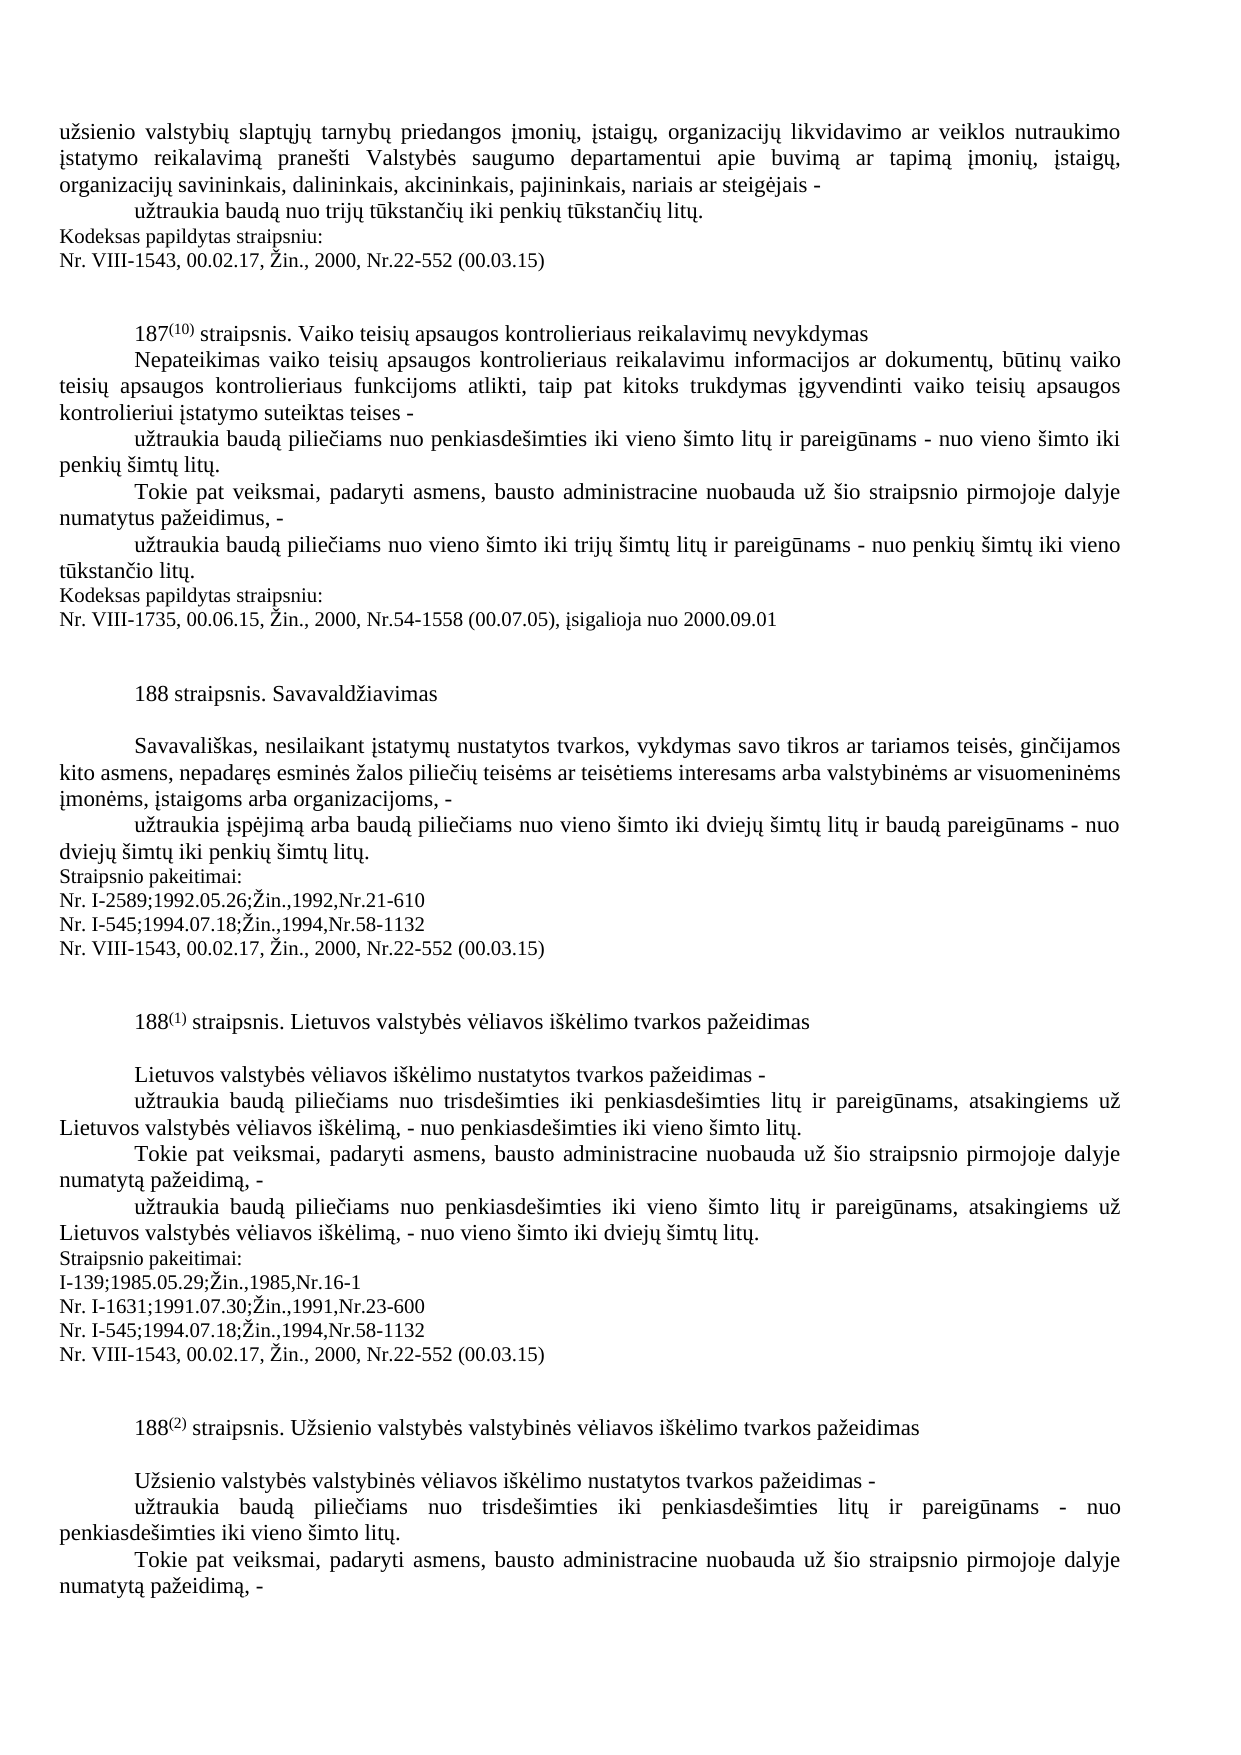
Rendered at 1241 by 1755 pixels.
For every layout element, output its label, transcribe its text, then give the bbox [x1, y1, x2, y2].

text Savavališkas, nesilaikant įstatymų nustatytos tvarkos, vykdymas savo tikros ar tariamos teisės, ginčijamos kito asmens, nepadaręs esminės žalos piliečių teisėms ar teisėtiems interesams arba valstybinėms ar visuomeninėms įmonėms, įstaigoms arba organizacijoms, - [59, 732, 1122, 811]
text 188(1) straipsnis. Lietuvos valstybės vėliavos iškėlimo tvarkos pažeidimas [59, 1008, 1122, 1035]
text Užsienio valstybės valstybinės vėliavos iškėlimo nustatytos tvarkos pažeidimas - [59, 1467, 1122, 1493]
text Nr. I-545;1994.07.18;Žin.,1994,Nr.58-1132 [59, 912, 1122, 936]
text užtraukia baudą piliečiams nuo vieno šimto iki trijų šimtų litų ir pareigūnams - nuo penkių šimtų iki vieno tūkstančio litų. [59, 531, 1122, 583]
text Straipsnio pakeitimai: [59, 1246, 1122, 1270]
text Tokie pat veiksmai, padaryti asmens, bausto administracine nuobauda už šio straipsnio pirmojoje dalyje numatytus pažeidimus, - [59, 478, 1122, 531]
text 188 straipsnis. Savavaldžiavimas [59, 679, 1122, 706]
text Nr. I-2589;1992.05.26;Žin.,1992,Nr.21-610 [59, 888, 1122, 912]
text Nr. I-1631;1991.07.30;Žin.,1991,Nr.23-600 [59, 1294, 1122, 1318]
text Nr. VIII-1543, 00.02.17, Žin., 2000, Nr.22-552 (00.03.15) [59, 936, 1122, 960]
text Nr. VIII-1543, 00.02.17, Žin., 2000, Nr.22-552 (00.03.15) [59, 1342, 1122, 1366]
text 188(2) straipsnis. Užsienio valstybės valstybinės vėliavos iškėlimo tvarkos pažeidimas [134, 1414, 1122, 1440]
text Tokie pat veiksmai, padaryti asmens, bausto administracine nuobauda už šio straipsnio pirmojoje dalyje numatytą pažeidimą, - [59, 1546, 1122, 1598]
text Lietuvos valstybės vėliavos iškėlimo nustatytos tvarkos pažeidimas - [59, 1061, 1122, 1087]
text užtraukia baudą piliečiams nuo penkiasdešimties iki vieno šimto litų ir pareigūnams - nuo vieno šimto iki penkių šimtų litų. [59, 425, 1122, 478]
text užtraukia baudą piliečiams nuo trisdešimties iki penkiasdešimties litų ir pareigūnams, atsakingiems už Lietuvos valstybės vėliavos iškėlimą, - nuo penkiasdešimties iki vieno šimto litų. [59, 1087, 1122, 1140]
text Tokie pat veiksmai, padaryti asmens, bausto administracine nuobauda už šio straipsnio pirmojoje dalyje numatytą pažeidimą, - [59, 1140, 1122, 1193]
text Nr. VIII-1735, 00.06.15, Žin., 2000, Nr.54-1558 (00.07.05), įsigalioja nuo 2000.09.01 [59, 607, 1122, 631]
text Straipsnio pakeitimai: [59, 864, 1122, 888]
text užsienio valstybių slaptųjų tarnybų priedangos įmonių, įstaigų, organizacijų likvidavimo ar veiklos nutraukimo įstatymo reikalavimą pranešti Valstybės saugumo departamentui apie buvimą ar tapimą įmonių, įstaigų, organizacijų savininkais, dalininkais, akcininkais, pajininkais, nariais ar steigėjais - [59, 118, 1122, 197]
text Kodeksas papildytas straipsniu: [59, 223, 1122, 248]
text užtraukia baudą piliečiams nuo trisdešimties iki penkiasdešimties litų ir pareigūnams - nuo penkiasdešimties iki vieno šimto litų. [59, 1493, 1122, 1546]
text 187(10) straipsnis. Vaiko teisių apsaugos kontrolieriaus reikalavimų nevykdymas [134, 320, 1122, 346]
text Nr. VIII-1543, 00.02.17, Žin., 2000, Nr.22-552 (00.03.15) [59, 248, 1122, 272]
text I-139;1985.05.29;Žin.,1985,Nr.16-1 [59, 1270, 1122, 1294]
text Nr. I-545;1994.07.18;Žin.,1994,Nr.58-1132 [59, 1318, 1122, 1342]
text užtraukia įspėjimą arba baudą piliečiams nuo vieno šimto iki dviejų šimtų litų ir baudą pareigūnams - nuo dviejų šimtų iki penkių šimtų litų. [59, 811, 1122, 864]
text užtraukia baudą piliečiams nuo penkiasdešimties iki vieno šimto litų ir pareigūnams, atsakingiems už Lietuvos valstybės vėliavos iškėlimą, - nuo vieno šimto iki dviejų šimtų litų. [59, 1193, 1122, 1246]
text užtraukia baudą nuo trijų tūkstančių iki penkių tūkstančių litų. [59, 197, 1122, 223]
text Nepateikimas vaiko teisių apsaugos kontrolieriaus reikalavimu informacijos ar dokumentų, būtinų vaiko teisių apsaugos kontrolieriaus funkcijoms atlikti, taip pat kitoks trukdymas įgyvendinti vaiko teisių apsaugos kontrolieriui įstatymo suteiktas teises - [59, 346, 1122, 425]
text Kodeksas papildytas straipsniu: [59, 583, 1122, 607]
